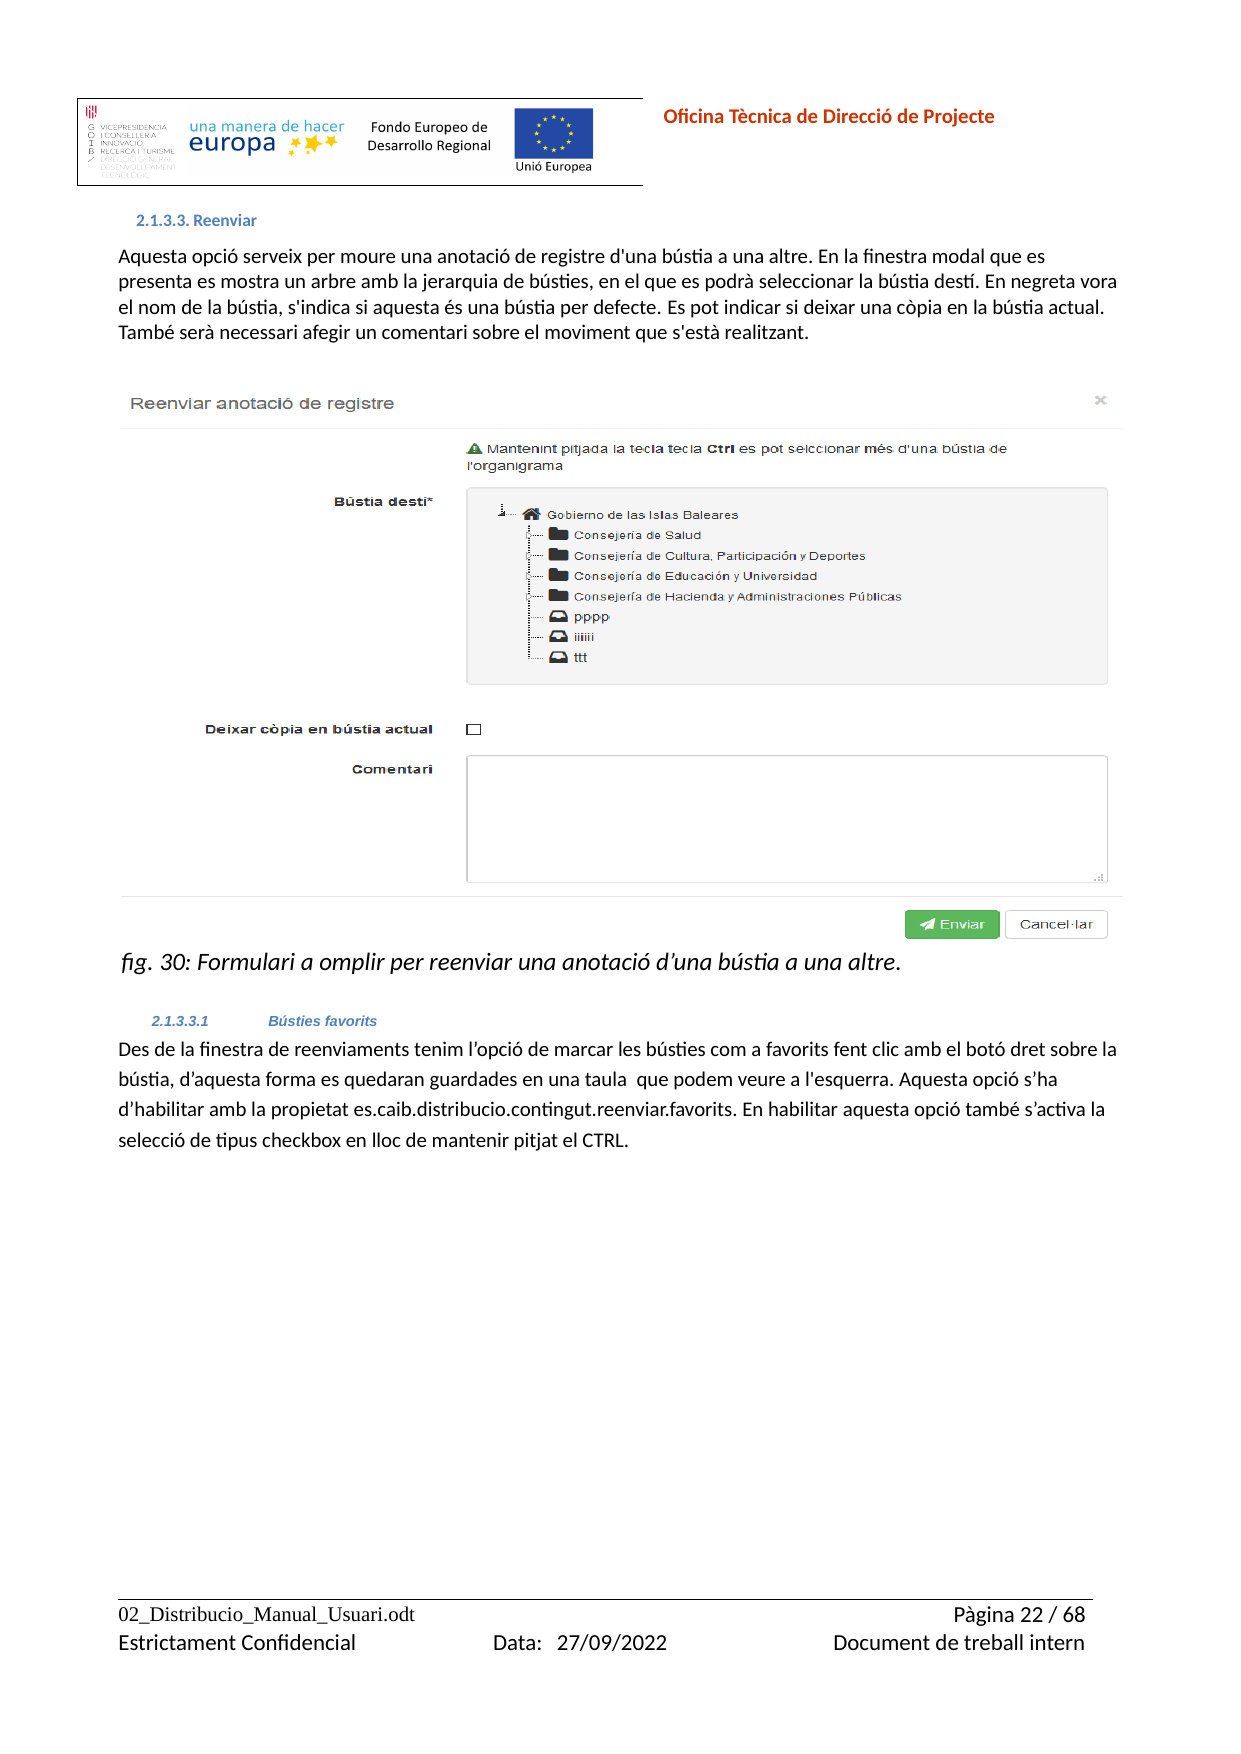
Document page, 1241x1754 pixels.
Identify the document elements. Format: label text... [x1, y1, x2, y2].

text fig. 30: Formulari a omplir per reenviar una anotació d’una bústia a una altre. [121, 946, 1123, 976]
text Des de la finestra de reenviaments tenim l’opció de marcar les bústies com a favorits fent clic amb el botó dret sobre la bústia, d’aquesta forma es quedaran guardades en una taula que podem veure a l'esquerra. Aquesta opció s’ha d’habilitar amb la propietat es.caib.distribucio.contingut.reenviar.favorits. En habilitar aquesta opció també s’activa la selecció de tipus checkbox en lloc de mantenir pitjat el CTRL. [118, 1036, 1122, 1152]
subtitle Bústies favorits [148, 1013, 1122, 1029]
text Aquesta opció serveix per moure una anotació de registre d'una bústia a una altre. En la finestra modal que es presenta es mostra un arbre amb la jerarquia de bústies, en el que es podrà seleccionar la bústia destí. En negreta vora el nom de la bústia, s'indica si aquesta és una bústia per defecte. Es pot indicar si deixar una còpia en la bústia actual. També serà necessari afegir un comentari sobre el moviment que s'està realitzant. [118, 243, 1122, 345]
picture [187, 103, 599, 180]
subtitle Reenviar [136, 209, 1122, 231]
picture [82, 103, 181, 180]
picture [121, 382, 1124, 946]
